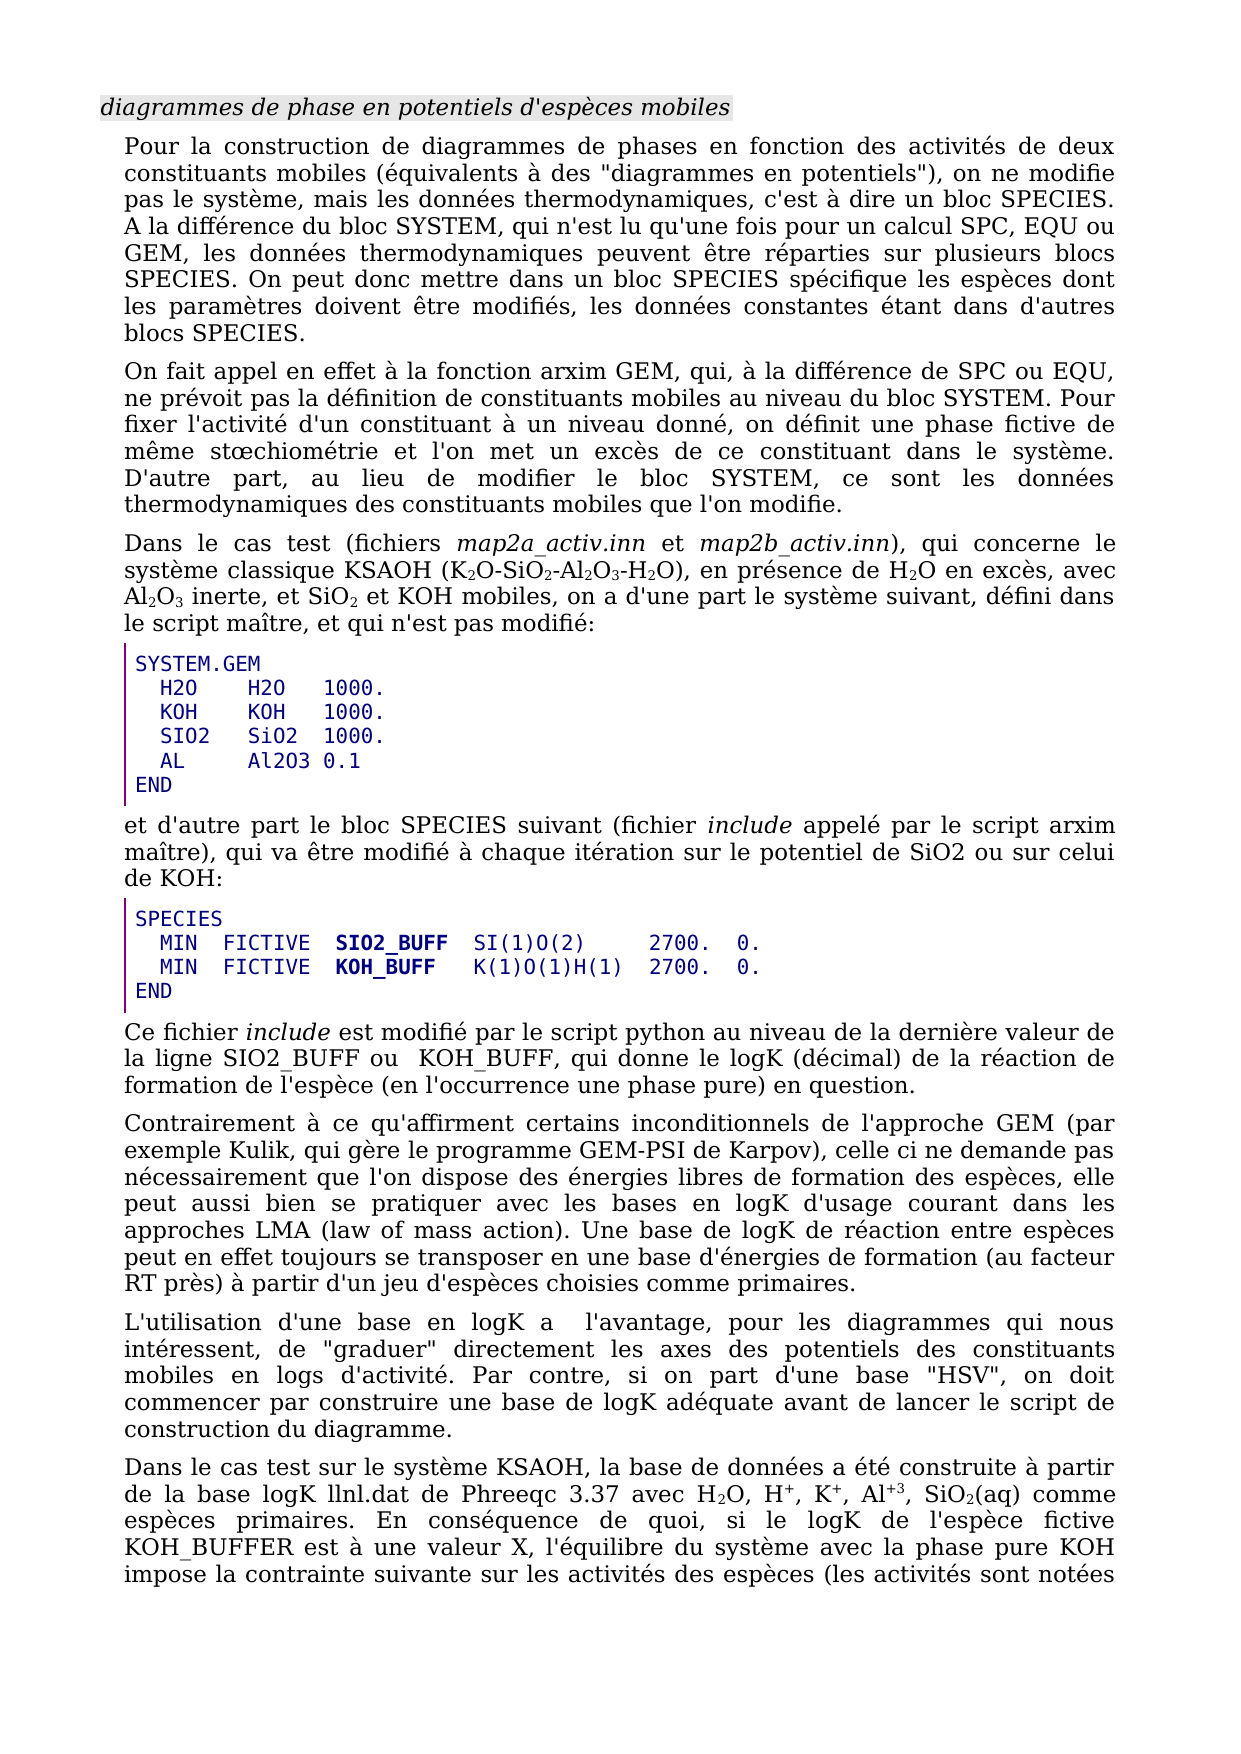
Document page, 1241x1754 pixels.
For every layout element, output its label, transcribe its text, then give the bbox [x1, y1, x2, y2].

text On fait appel en effet à la fonction arxim GEM, qui, à la différence de SPC ou EQU, ne prévoit pas la définition de constituants mobiles au niveau du bloc SYSTEM. Pour fixer l'activité d'un constituant à un niveau donné, on définit une phase fictive de même stœchiométrie et l'on met un excès de ce constituant dans le système. D'autre part, au lieu de modifier le bloc SYSTEM, ce sont les données thermodynamiques des constituants mobiles que l'on modifie. [124, 358, 1116, 518]
text Dans le cas test sur le système KSAOH, la base de données a été construite à partir de la base logK llnl.dat de Phreeqc 3.37 avec H2O, H+, K+, Al+3, SiO2(aq) comme espèces primaires. En conséquence de quoi, si le logK de l'espèce fictive KOH_BUFFER est à une valeur X, l'équilibre du système avec la phase pure KOH impose la contrainte suivante sur les activités des espèces (les activités sont notées [124, 1454, 1116, 1588]
text et d'autre part le bloc SPECIES suivant (fichier include appelé par le script arxim maître), qui va être modifié à chaque itération sur le potentiel de SiO2 ou sur celui de KOH: [124, 812, 1116, 892]
subtitle diagrammes de phase en potentiels d'espèces mobiles [100, 94, 1152, 121]
text Contrairement à ce qu'affirment certains inconditionnels de l'approche GEM (par exemple Kulik, qui gère le programme GEM-PSI de Karpov), celle ci ne demande pas nécessairement que l'on dispose des énergies libres de formation des espèces, elle peut aussi bien se pratiquer avec les bases en logK d'usage courant dans les approches LMA (law of mass action). Une base de logK de réaction entre espèces peut en effet toujours se transposer en une base d'énergies de formation (au facteur RT près) à partir d'un jeu d'espèces choisies comme primaires. [124, 1111, 1116, 1297]
text MIN FICTIVE KOH_BUFF K(1)O(1)H(1) 2700. 0. [126, 955, 1116, 979]
text END [126, 979, 1116, 1013]
text SPECIES [126, 898, 1116, 931]
text Pour la construction de diagrammes de phases en fonction des activités de deux constituants mobiles (équivalents à des "diagrammes en potentiels"), on ne modifie pas le système, mais les données thermodynamiques, c'est à dire un bloc SPECIES. A la différence du bloc SYSTEM, qui n'est lu qu'une fois pour un calcul SPC, EQU ou GEM, les données thermodynamiques peuvent être réparties sur plusieurs blocs SPECIES. On peut donc mettre dans un bloc SPECIES spécifique les espèces dont les paramètres doivent être modifiés, les données constantes étant dans d'autres blocs SPECIES. [124, 133, 1116, 346]
text SYSTEM.GEM [126, 643, 1116, 676]
text AL Al2O3 0.1 [126, 749, 1116, 773]
text L'utilisation d'une base en logK a l'avantage, pour les diagrammes qui nous intéressent, de "graduer" directement les axes des potentiels des constituants mobiles en logs d'activité. Par contre, si on part d'une base "HSV", on doit commencer par construire une base de logK adéquate avant de lancer le script de construction du diagramme. [124, 1309, 1116, 1442]
text MIN FICTIVE SIO2_BUFF SI(1)O(2) 2700. 0. [126, 931, 1116, 955]
text Dans le cas test (fichiers map2a_activ.inn et map2b_activ.inn), qui concerne le système classique KSAOH (K2O-SiO2-Al2O3-H2O), en présence de H2O en excès, avec Al2O3 inerte, et SiO2 et KOH mobiles, on a d'une part le système suivant, défini dans le script maître, et qui n'est pas modifié: [124, 530, 1116, 637]
text H2O H2O 1000. [126, 676, 1116, 700]
text Ce fichier include est modifié par le script python au niveau de la dernière valeur de la ligne SIO2_BUFF ou KOH_BUFF, qui donne le logK (décimal) de la réaction de formation de l'espèce (en l'occurrence une phase pure) en question. [124, 1019, 1116, 1099]
text KOH KOH 1000. [126, 700, 1116, 724]
text SIO2 SiO2 1000. [126, 724, 1116, 749]
text END [126, 773, 1116, 806]
